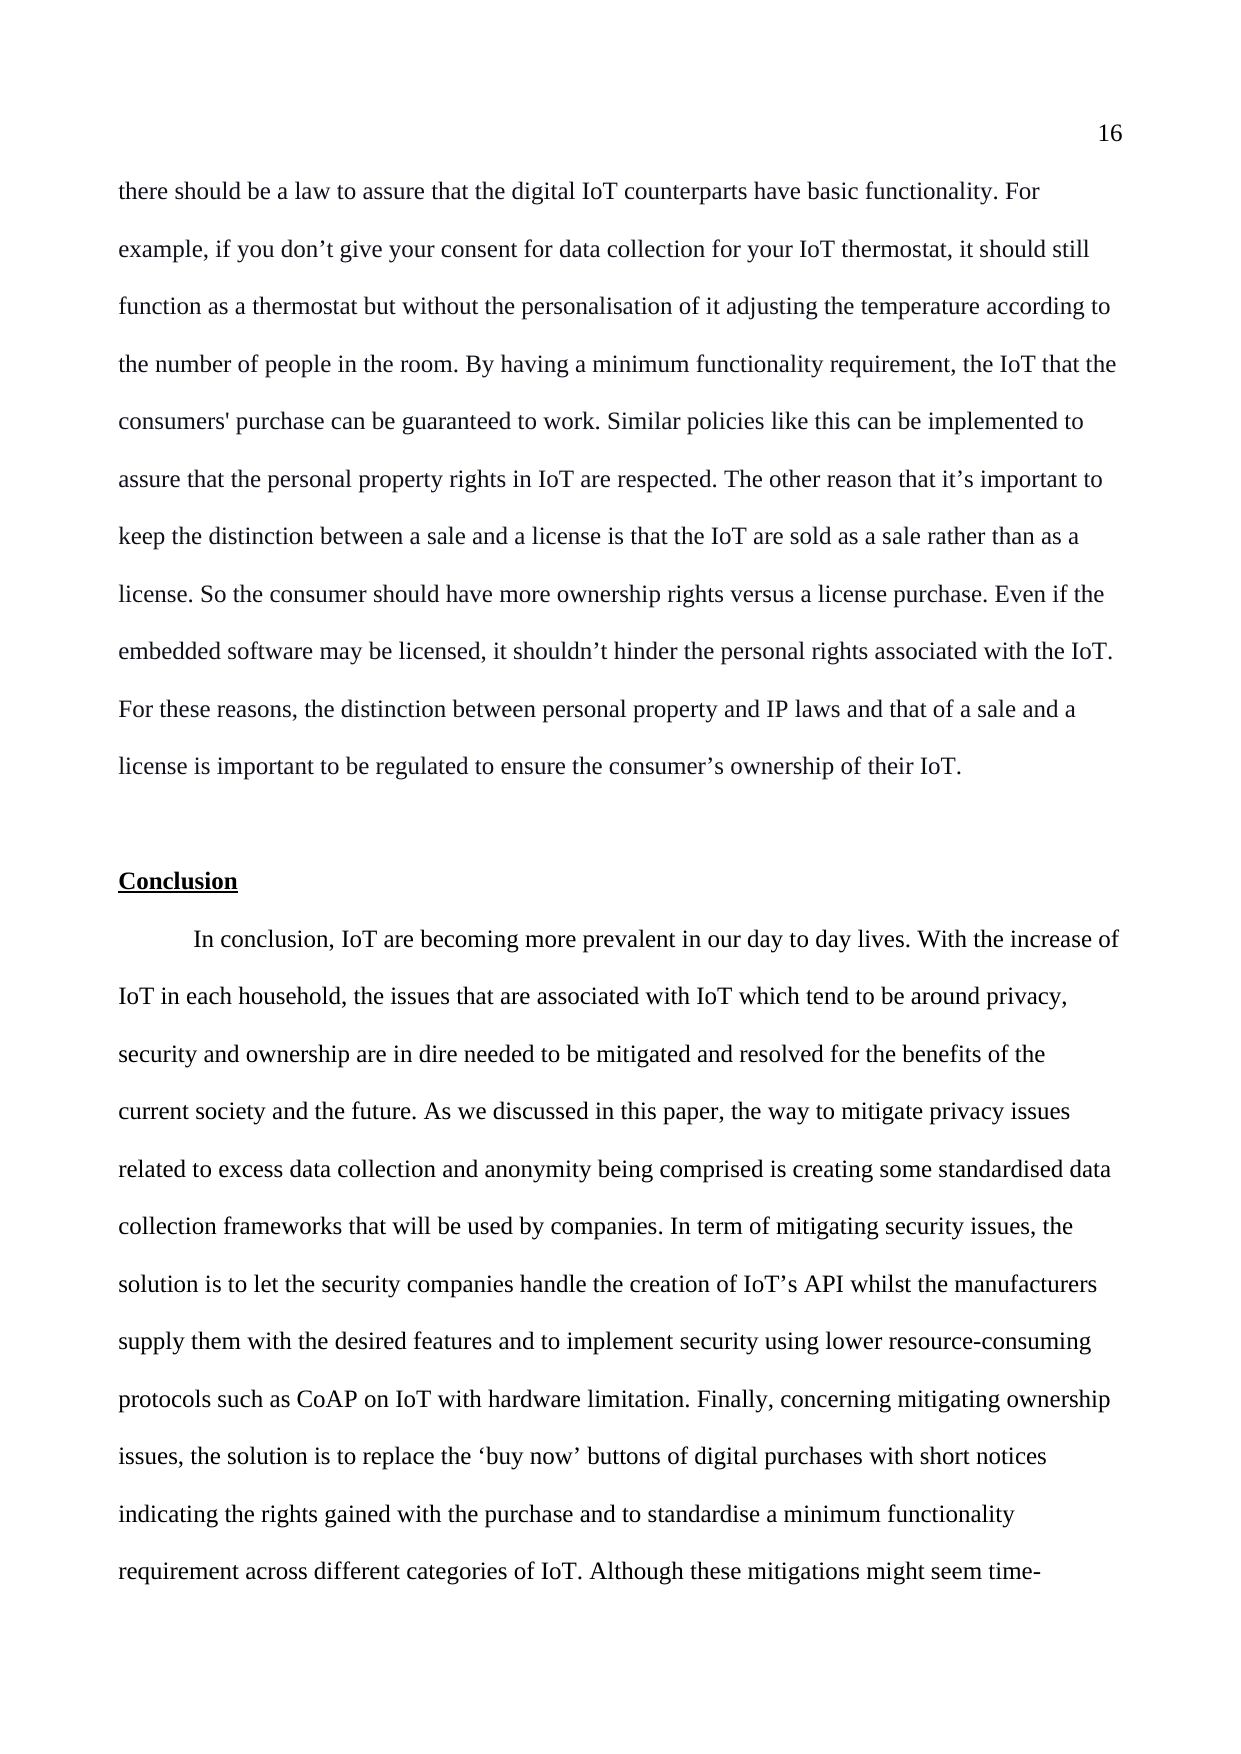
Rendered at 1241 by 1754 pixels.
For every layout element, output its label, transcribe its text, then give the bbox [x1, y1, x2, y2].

text Conclusion [118, 866, 1122, 895]
text there should be a law to assure that the digital IoT counterparts have basic functionality. For example, if you don’t give your consent for data collection for your IoT thermostat, it should still function as a thermostat but without the personalisation of it adjusting the temperature according to the number of people in the room. By having a minimum functionality requirement, the IoT that the consumers' purchase can be guaranteed to work. Similar policies like this can be implemented to assure that the personal property rights in IoT are respected. The other reason that it’s important to keep the distinction between a sale and a license is that the IoT are sold as a sale rather than as a license. So the consumer should have more ownership rights versus a license purchase. Even if the embedded software may be licensed, it shouldn’t hinder the personal rights associated with the IoT. For these reasons, the distinction between personal property and IP laws and that of a sale and a license is important to be regulated to ensure the consumer’s ownership of their IoT. [118, 176, 1122, 780]
text In conclusion, IoT are becoming more prevalent in our day to day lives. With the increase of IoT in each household, the issues that are associated with IoT which tend to be around privacy, security and ownership are in dire needed to be mitigated and resolved for the benefits of the current society and the future. As we discussed in this paper, the way to mitigate privacy issues related to excess data collection and anonymity being comprised is creating some standardised data collection frameworks that will be used by companies. In term of mitigating security issues, the solution is to let the security companies handle the creation of IoT’s API whilst the manufacturers supply them with the desired features and to implement security using lower resource-consuming protocols such as CoAP on IoT with hardware limitation. Finally, concerning mitigating ownership issues, the solution is to replace the ‘buy now’ buttons of digital purchases with short notices indicating the rights gained with the purchase and to standardise a minimum functionality requirement across different categories of IoT. Although these mitigations might seem time- [118, 924, 1122, 1585]
